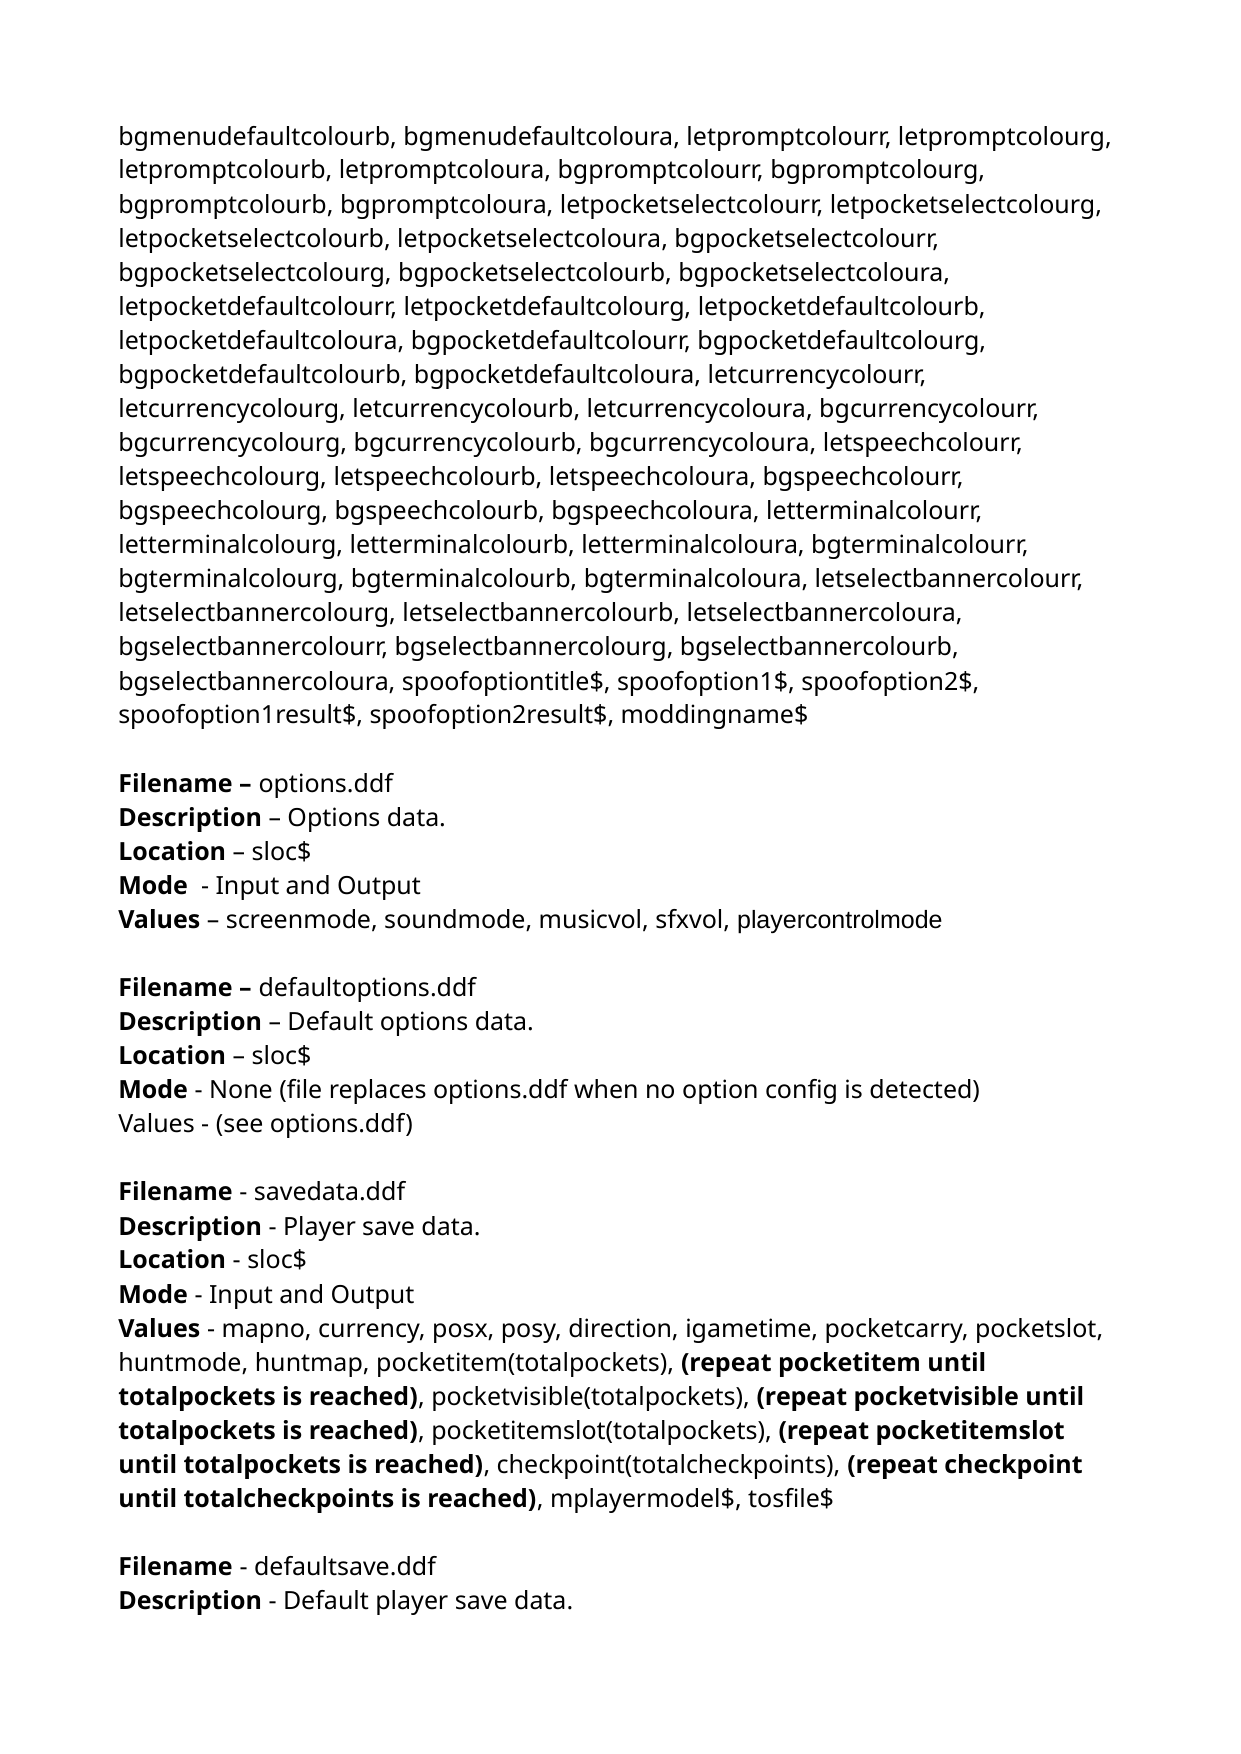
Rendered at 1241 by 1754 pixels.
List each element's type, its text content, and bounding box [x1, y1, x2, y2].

text Mode - Input and Output [118, 1276, 1122, 1310]
text bgmenudefaultcolourb, bgmenudefaultcoloura, letpromptcolourr, letpromptcolourg, letpromptcolourb, letpromptcoloura, bgpromptcolourr, bgpromptcolourg, bgpromptcolourb, bgpromptcoloura, letpocketselectcolourr, letpocketselectcolourg, letpocketselectcolourb, letpocketselectcoloura, bgpocketselectcolourr, bgpocketselectcolourg, bgpocketselectcolourb, bgpocketselectcoloura, letpocketdefaultcolourr, letpocketdefaultcolourg, letpocketdefaultcolourb, letpocketdefaultcoloura, bgpocketdefaultcolourr, bgpocketdefaultcolourg, bgpocketdefaultcolourb, bgpocketdefaultcoloura, letcurrencycolourr, letcurrencycolourg, letcurrencycolourb, letcurrencycoloura, bgcurrencycolourr, bgcurrencycolourg, bgcurrencycolourb, bgcurrencycoloura, letspeechcolourr, letspeechcolourg, letspeechcolourb, letspeechcoloura, bgspeechcolourr, bgspeechcolourg, bgspeechcolourb, bgspeechcoloura, letterminalcolourr, letterminalcolourg, letterminalcolourb, letterminalcoloura, bgterminalcolourr, bgterminalcolourg, bgterminalcolourb, bgterminalcoloura, letselectbannercolourr, letselectbannercolourg, letselectbannercolourb, letselectbannercoloura, bgselectbannercolourr, bgselectbannercolourg, bgselectbannercolourb, bgselectbannercoloura, spoofoptiontitle$, spoofoption1$, spoofoption2$, spoofoption1result$, spoofoption2result$, moddingname$ [118, 118, 1122, 731]
text Description – Default options data. [118, 1004, 1122, 1038]
text Filename – options.ddf [118, 765, 1122, 799]
text Filename - defaultsave.ddf [118, 1549, 1122, 1583]
text Description - Default player save data. [118, 1583, 1122, 1617]
text Values - mapno, currency, posx, posy, direction, igametime, pocketcarry, pocketslot, huntmode, huntmap, pocketitem(totalpockets), (repeat pocketitem until totalpockets is reached), pocketvisible(totalpockets), (repeat pocketvisible until totalpockets is reached), pocketitemslot(totalpockets), (repeat pocketitemslot until totalpockets is reached), checkpoint(totalcheckpoints), (repeat checkpoint until totalcheckpoints is reached), mplayermodel$, tosfile$ [118, 1310, 1122, 1515]
text Values - (see options.ddf) [118, 1106, 1122, 1140]
text Location - sloc$ [118, 1242, 1122, 1276]
text Values – screenmode, soundmode, musicvol, sfxvol, playercontrolmode [118, 902, 1122, 936]
text Location – sloc$ [118, 1038, 1122, 1072]
text Mode - Input and Output [118, 867, 1122, 902]
text Filename – defaultoptions.ddf [118, 970, 1122, 1004]
text Description – Options data. [118, 799, 1122, 833]
text Filename - savedata.ddf [118, 1174, 1122, 1208]
text Description - Player save data. [118, 1208, 1122, 1242]
text Mode - None (file replaces options.ddf when no option config is detected) [118, 1072, 1122, 1106]
text Location – sloc$ [118, 833, 1122, 867]
